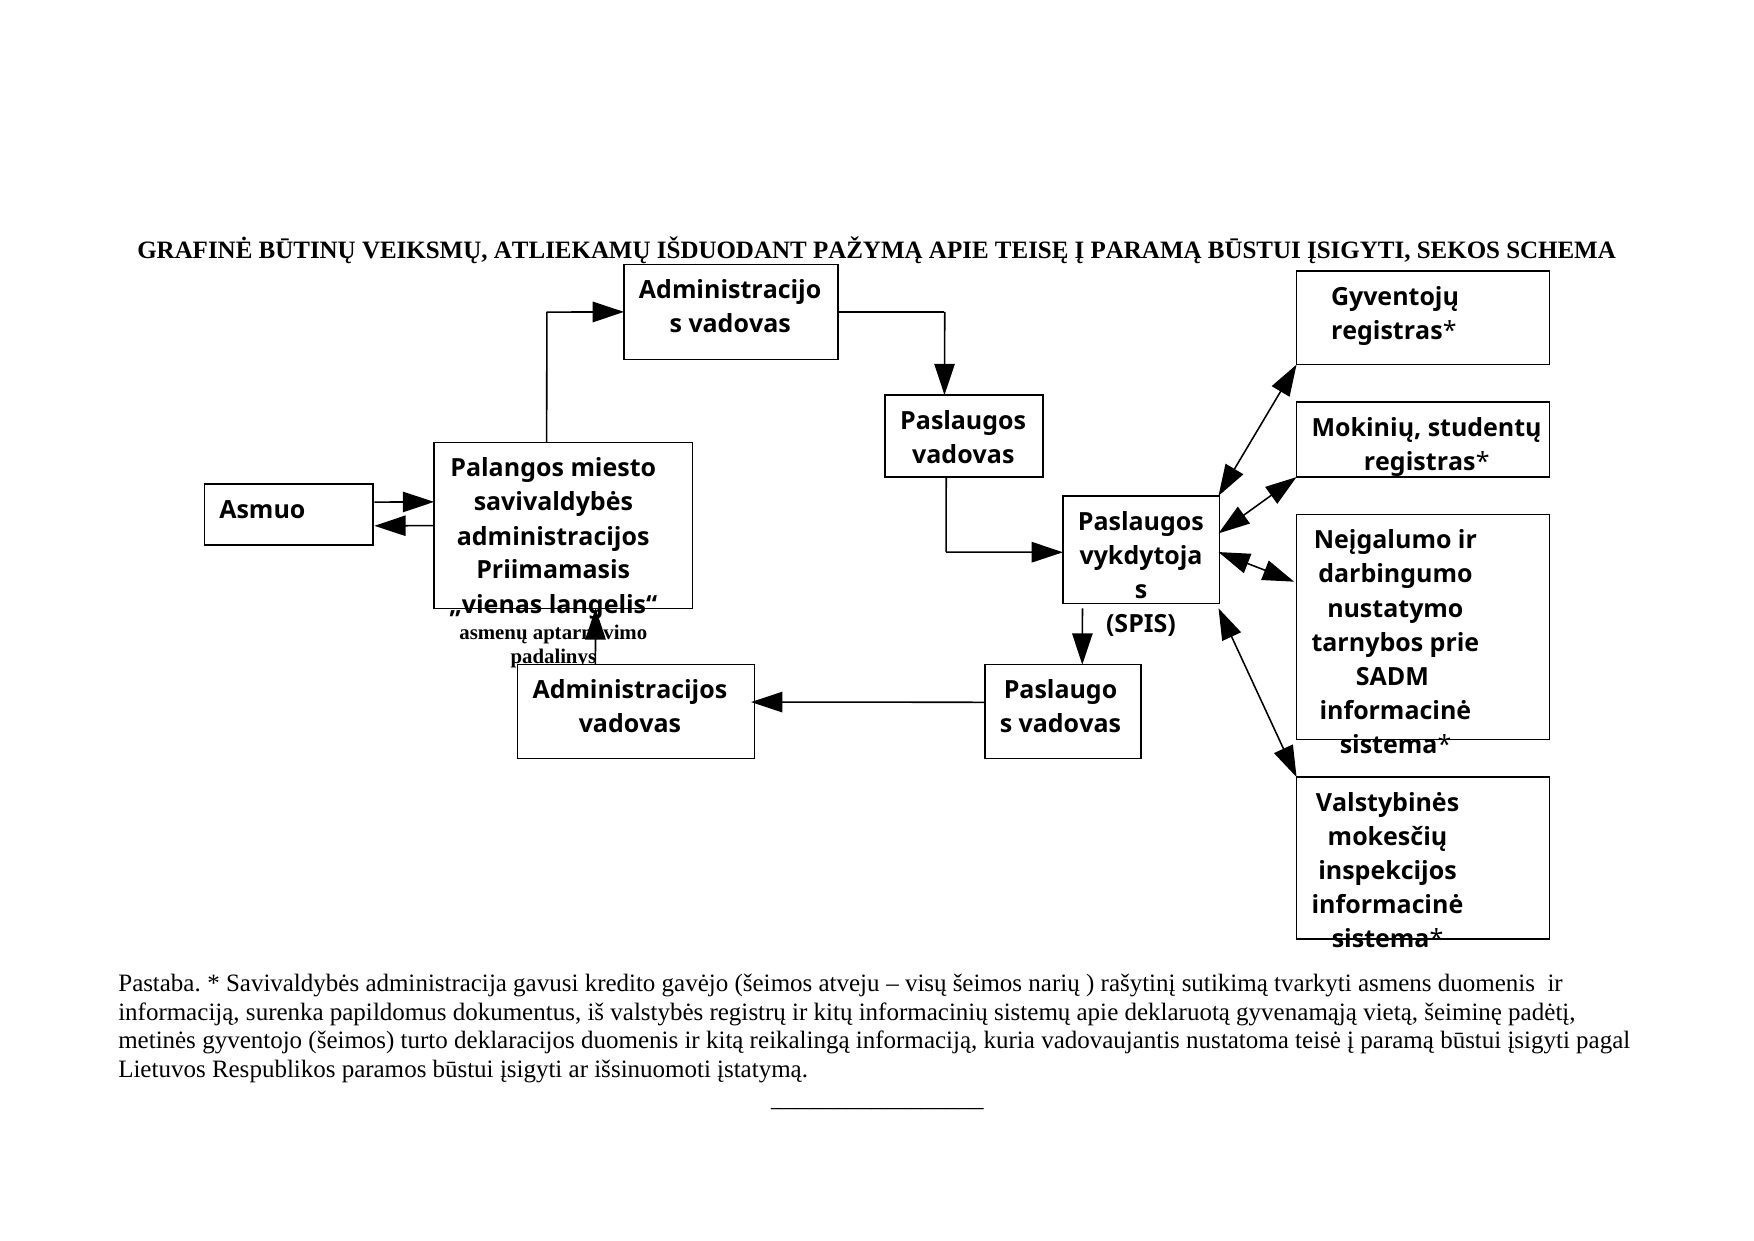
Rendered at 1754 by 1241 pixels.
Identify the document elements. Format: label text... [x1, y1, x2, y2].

text GRAFINĖ BŪTINŲ VEIKSMŲ, ATLIEKAMŲ IŠDUODANT PAŽYMĄ APIE TEISĘ Į PARAMĄ BŪSTUI ĮSIGYTI, SEKOS SCHEMA [118, 235, 1636, 264]
text _________________ [118, 1083, 1636, 1112]
text Pastaba. * Savivaldybės administracija gavusi kredito gavėjo (šeimos atveju – visų šeimos narių ) rašytinį sutikimą tvarkyti asmens duomenis ir informaciją, surenka papildomus dokumentus, iš valstybės registrų ir kitų informacinių sistemų apie deklaruotą gyvenamąją vietą, šeiminę padėtį, metinės gyventojo (šeimos) turto deklaracijos duomenis ir kitą reikalingą informaciją, kuria vadovaujantis nustatoma teisė į paramą būstui įsigyti pagal Lietuvos Respublikos paramos būstui įsigyti ar išsinuomoti įstatymą. [118, 968, 1636, 1083]
